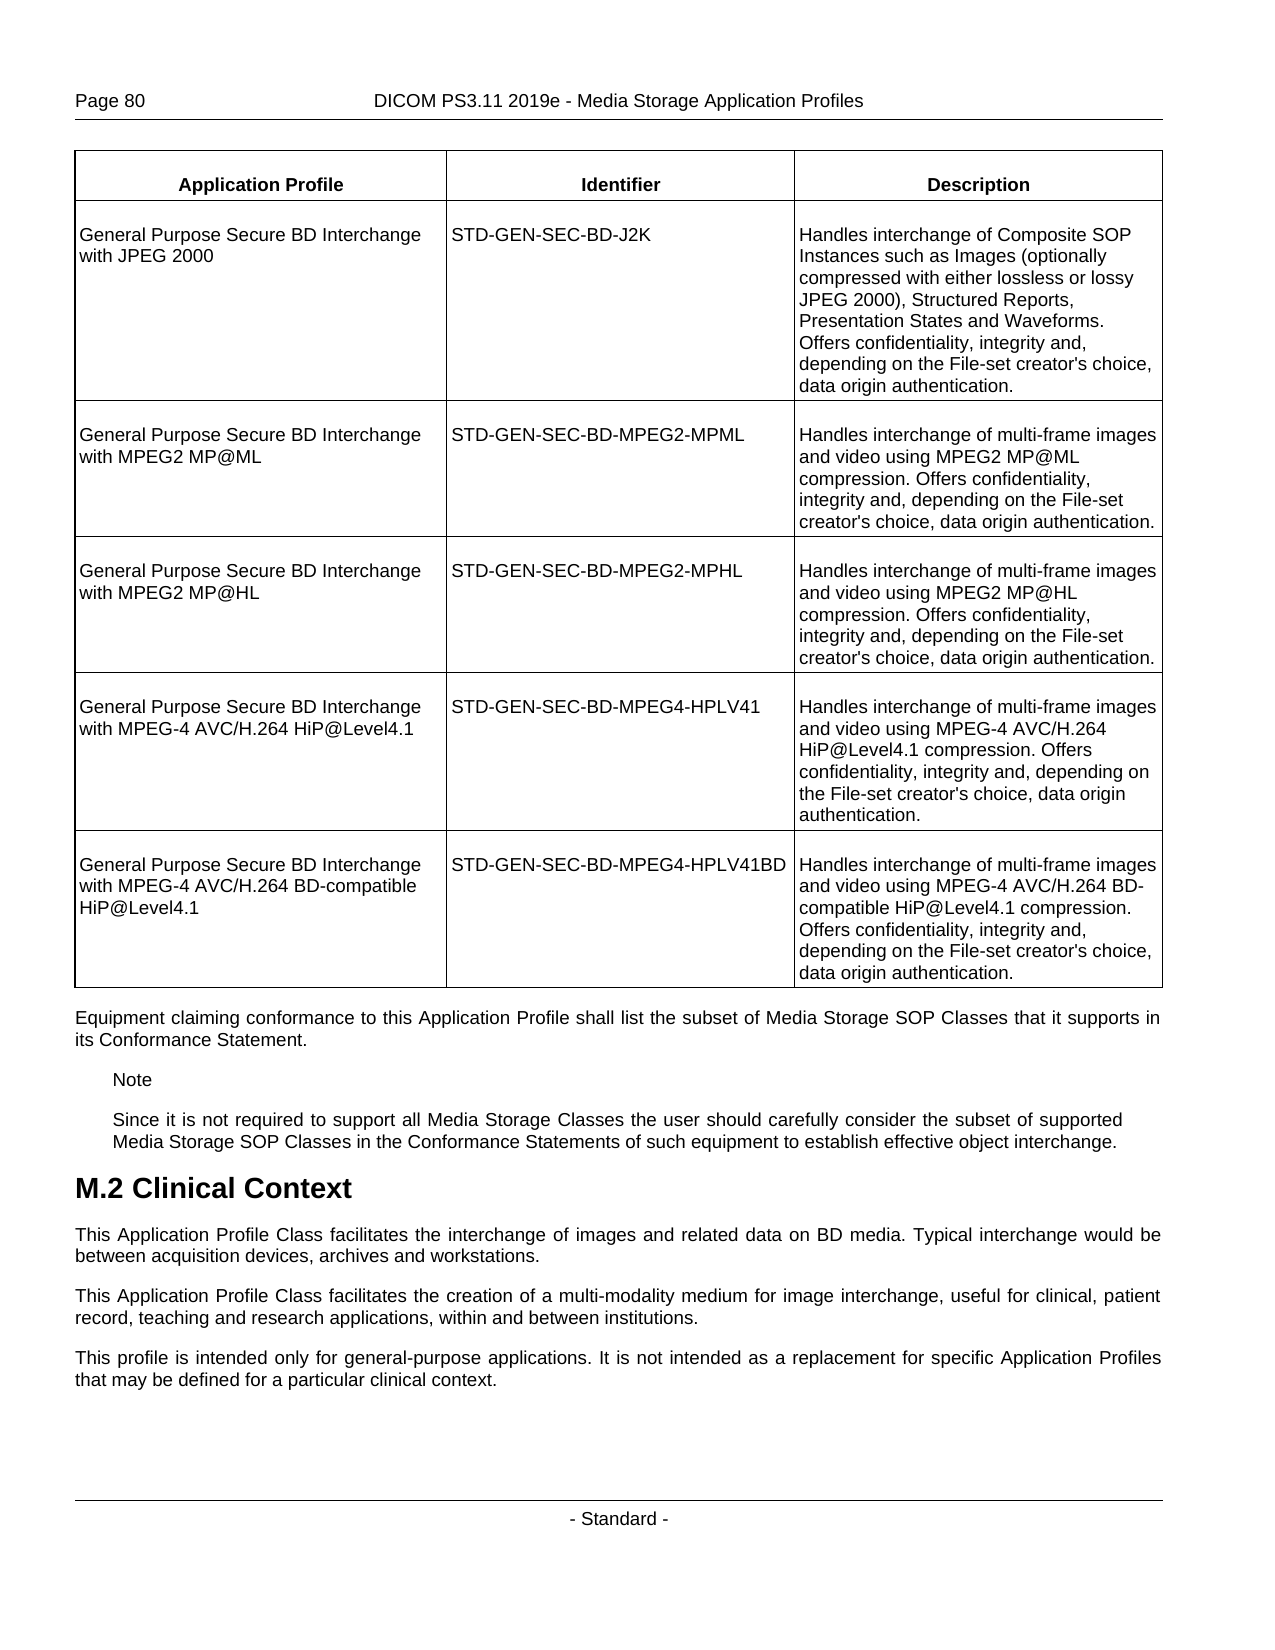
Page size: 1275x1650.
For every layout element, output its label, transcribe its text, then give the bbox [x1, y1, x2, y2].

text This Application Profile Class facilitates the creation of a multi-modality medium for image interchange, useful for clinical, patient record, teaching and research applications, within and between institutions. [75, 1285, 1162, 1328]
text This Application Profile Class facilitates the interchange of images and related data on BD media. Typical interchange would be between acquisition devices, archives and workstations. [75, 1223, 1162, 1266]
table_cell STD-GEN-SEC-BD-MPEG2-MPML [447, 401, 794, 536]
table_cell General Purpose Secure BD Interchange with MPEG-4 AVC/H.264 HiP@Level4.1 [76, 673, 446, 830]
table_cell General Purpose Secure BD Interchange with MPEG2 MP@ML [76, 401, 446, 536]
table_cell General Purpose Secure BD Interchange with JPEG 2000 [76, 201, 446, 400]
text This profile is intended only for general-purpose applications. It is not intended as a replacement for specific Application Profiles that may be defined for a particular clinical context. [75, 1347, 1162, 1390]
table_cell STD-GEN-SEC-BD-J2K [447, 201, 794, 400]
table_cell STD-GEN-SEC-BD-MPEG4-HPLV41BD [447, 831, 794, 987]
table_cell STD-GEN-SEC-BD-MPEG4-HPLV41 [447, 673, 794, 830]
table_header Identifier [447, 151, 794, 200]
table_cell Handles interchange of multi-frame images and video using MPEG2 MP@ML compression. Offers confidentiality, integrity and, depending on the File-set creator's choice, data origin authentication. [795, 401, 1162, 536]
table_cell Handles interchange of multi-frame images and video using MPEG-4 AVC/H.264 BD-compatible HiP@Level4.1 compression. Offers confidentiality, integrity and, depending on the File-set creator's choice, data origin authentication. [795, 831, 1162, 987]
text Equipment claiming conformance to this Application Profile shall list the subset of Media Storage SOP Classes that it supports in its Conformance Statement. [75, 1007, 1162, 1050]
table_cell Handles interchange of multi-frame images and video using MPEG2 MP@HL compression. Offers confidentiality, integrity and, depending on the File-set creator's choice, data origin authentication. [795, 537, 1162, 672]
table_cell Handles interchange of multi-frame images and video using MPEG-4 AVC/H.264 HiP@Level4.1 compression. Offers confidentiality, integrity and, depending on the File-set creator's choice, data origin authentication. [795, 673, 1162, 830]
table_header Description [795, 151, 1162, 200]
text M.2 Clinical Context [75, 1171, 1162, 1204]
text Note [112, 1069, 1125, 1090]
table_cell General Purpose Secure BD Interchange with MPEG2 MP@HL [76, 537, 446, 672]
table_cell General Purpose Secure BD Interchange with MPEG-4 AVC/H.264 BD-compatible HiP@Level4.1 [76, 831, 446, 987]
table_cell STD-GEN-SEC-BD-MPEG2-MPHL [447, 537, 794, 672]
text Since it is not required to support all Media Storage Classes the user should carefully consider the subset of supported Media Storage SOP Classes in the Conformance Statements of such equipment to establish effective object interchange. [112, 1109, 1125, 1152]
table_header Application Profile [76, 151, 446, 200]
table_cell Handles interchange of Composite SOP Instances such as Images (optionally compressed with either lossless or lossy JPEG 2000), Structured Reports, Presentation States and Waveforms. Offers confidentiality, integrity and, depending on the File-set creator's choice, data origin authentication. [795, 201, 1162, 400]
